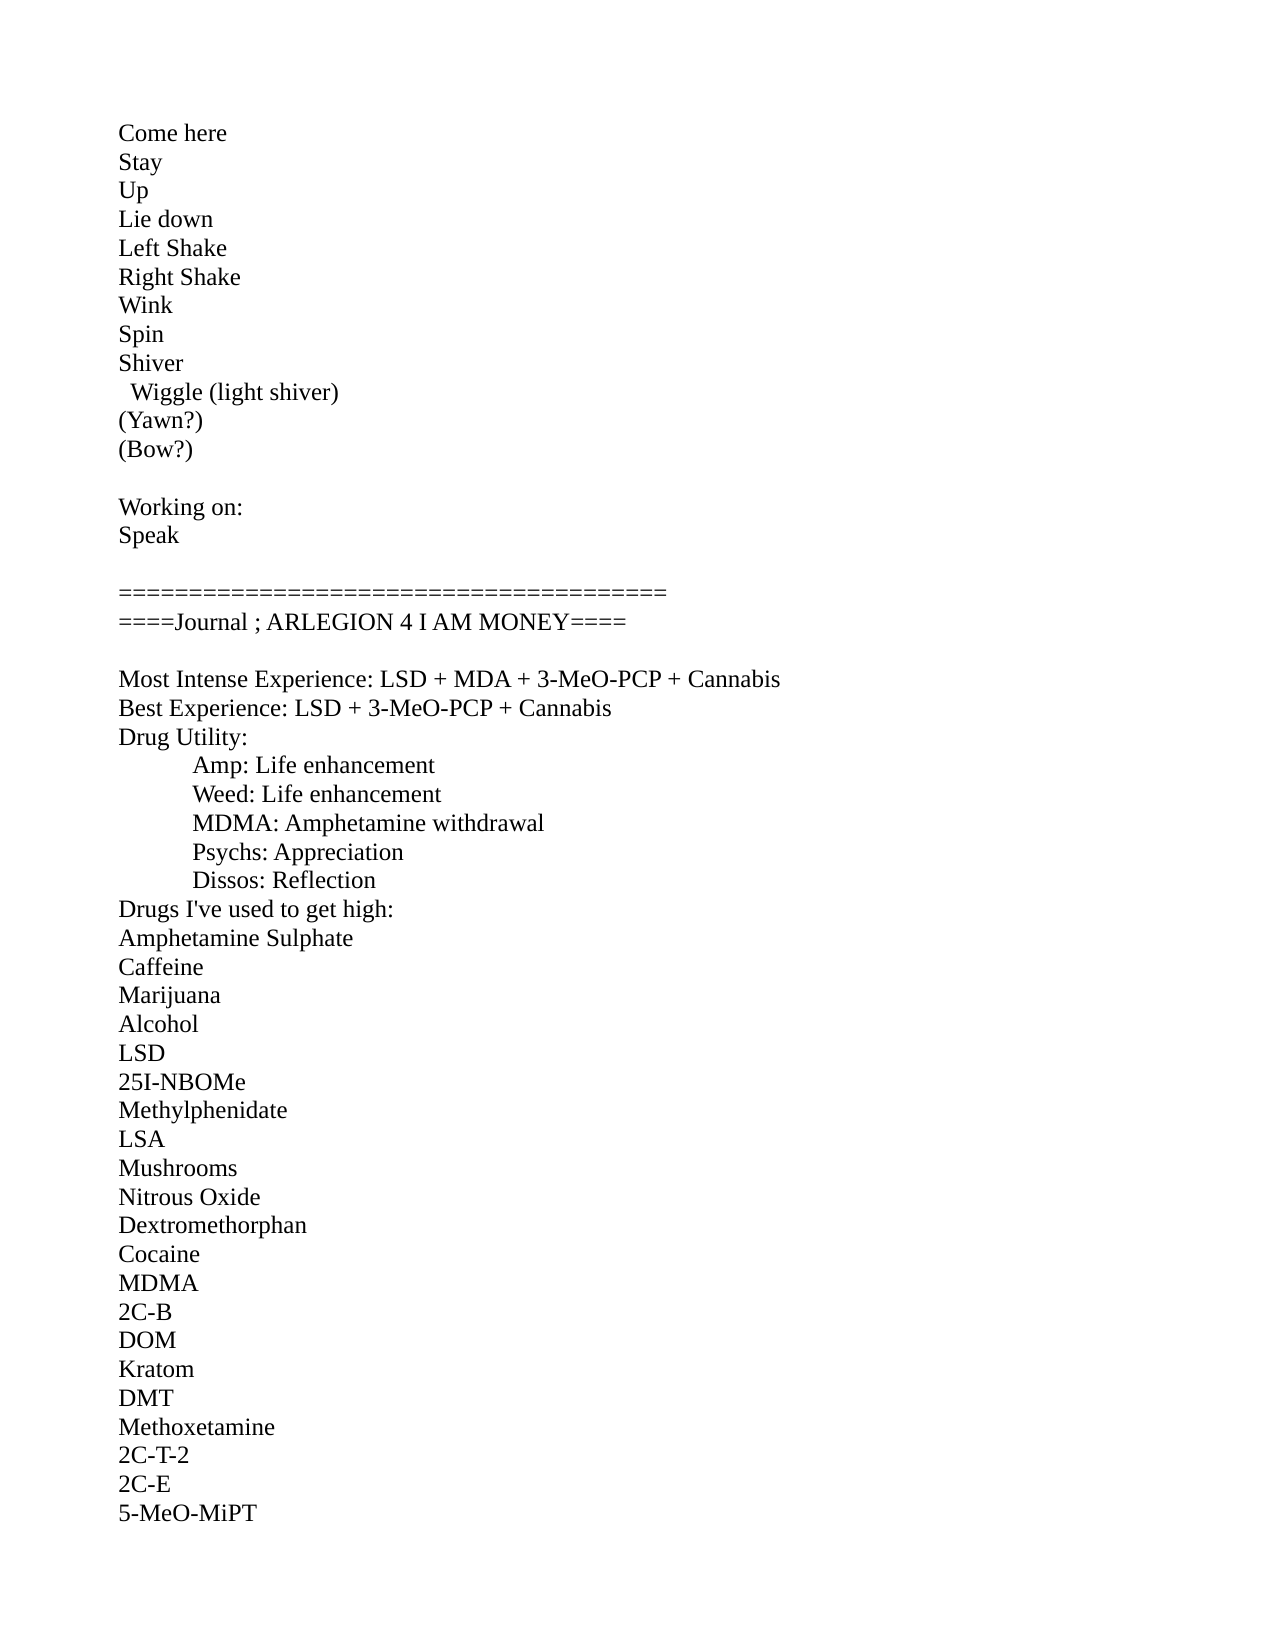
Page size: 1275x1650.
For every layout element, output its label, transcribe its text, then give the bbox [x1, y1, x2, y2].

text Come here [118, 118, 1157, 147]
text Dextromethorphan [118, 1211, 1157, 1239]
text Dissos: Reflection [118, 866, 1157, 894]
text Drug Utility: [118, 722, 1157, 751]
text Amp: Life enhancement [118, 751, 1157, 779]
text Wink [118, 291, 1157, 319]
text Marijuana [118, 981, 1157, 1009]
text Weed: Life enhancement [118, 779, 1157, 808]
text Shiver [118, 348, 1157, 377]
text Spin [118, 319, 1157, 348]
text LSD [118, 1038, 1157, 1067]
text Left Shake [118, 233, 1157, 262]
text Caffeine [118, 952, 1157, 981]
text Cocaine [118, 1239, 1157, 1268]
text DMT [118, 1383, 1157, 1412]
text Drugs I've used to get high: [118, 894, 1157, 923]
text Alcohol [118, 1009, 1157, 1038]
text Psychs: Appreciation [118, 837, 1157, 866]
text Nitrous Oxide [118, 1182, 1157, 1211]
text Methoxetamine [118, 1412, 1157, 1441]
text Lie down [118, 204, 1157, 233]
text Best Experience: LSD + 3-MeO-PCP + Cannabis [118, 693, 1157, 722]
text 5-MeO-MiPT [118, 1498, 1157, 1527]
text 2C-E [118, 1469, 1157, 1498]
text MDMA: Amphetamine withdrawal [118, 808, 1157, 837]
text Wiggle (light shiver) [118, 377, 1157, 406]
text 2C-B [118, 1297, 1157, 1326]
text 2C-T-2 [118, 1441, 1157, 1469]
text LSA [118, 1124, 1157, 1153]
text DOM [118, 1326, 1157, 1354]
text 25I-NBOMe [118, 1067, 1157, 1096]
text Most Intense Experience: LSD + MDA + 3-MeO-PCP + Cannabis [118, 664, 1157, 693]
text Amphetamine Sulphate [118, 923, 1157, 952]
text ======================================= [118, 578, 1157, 607]
text Methylphenidate [118, 1096, 1157, 1124]
text Up [118, 176, 1157, 204]
text Kratom [118, 1354, 1157, 1383]
text Speak [118, 521, 1157, 549]
text Working on: [118, 492, 1157, 521]
text Right Shake [118, 262, 1157, 291]
text Mushrooms [118, 1153, 1157, 1182]
text ====Journal ; ARLEGION 4 I AM MONEY==== [118, 607, 1157, 636]
text (Bow?) [118, 434, 1157, 463]
text (Yawn?) [118, 406, 1157, 434]
text Stay [118, 147, 1157, 176]
text MDMA [118, 1268, 1157, 1297]
